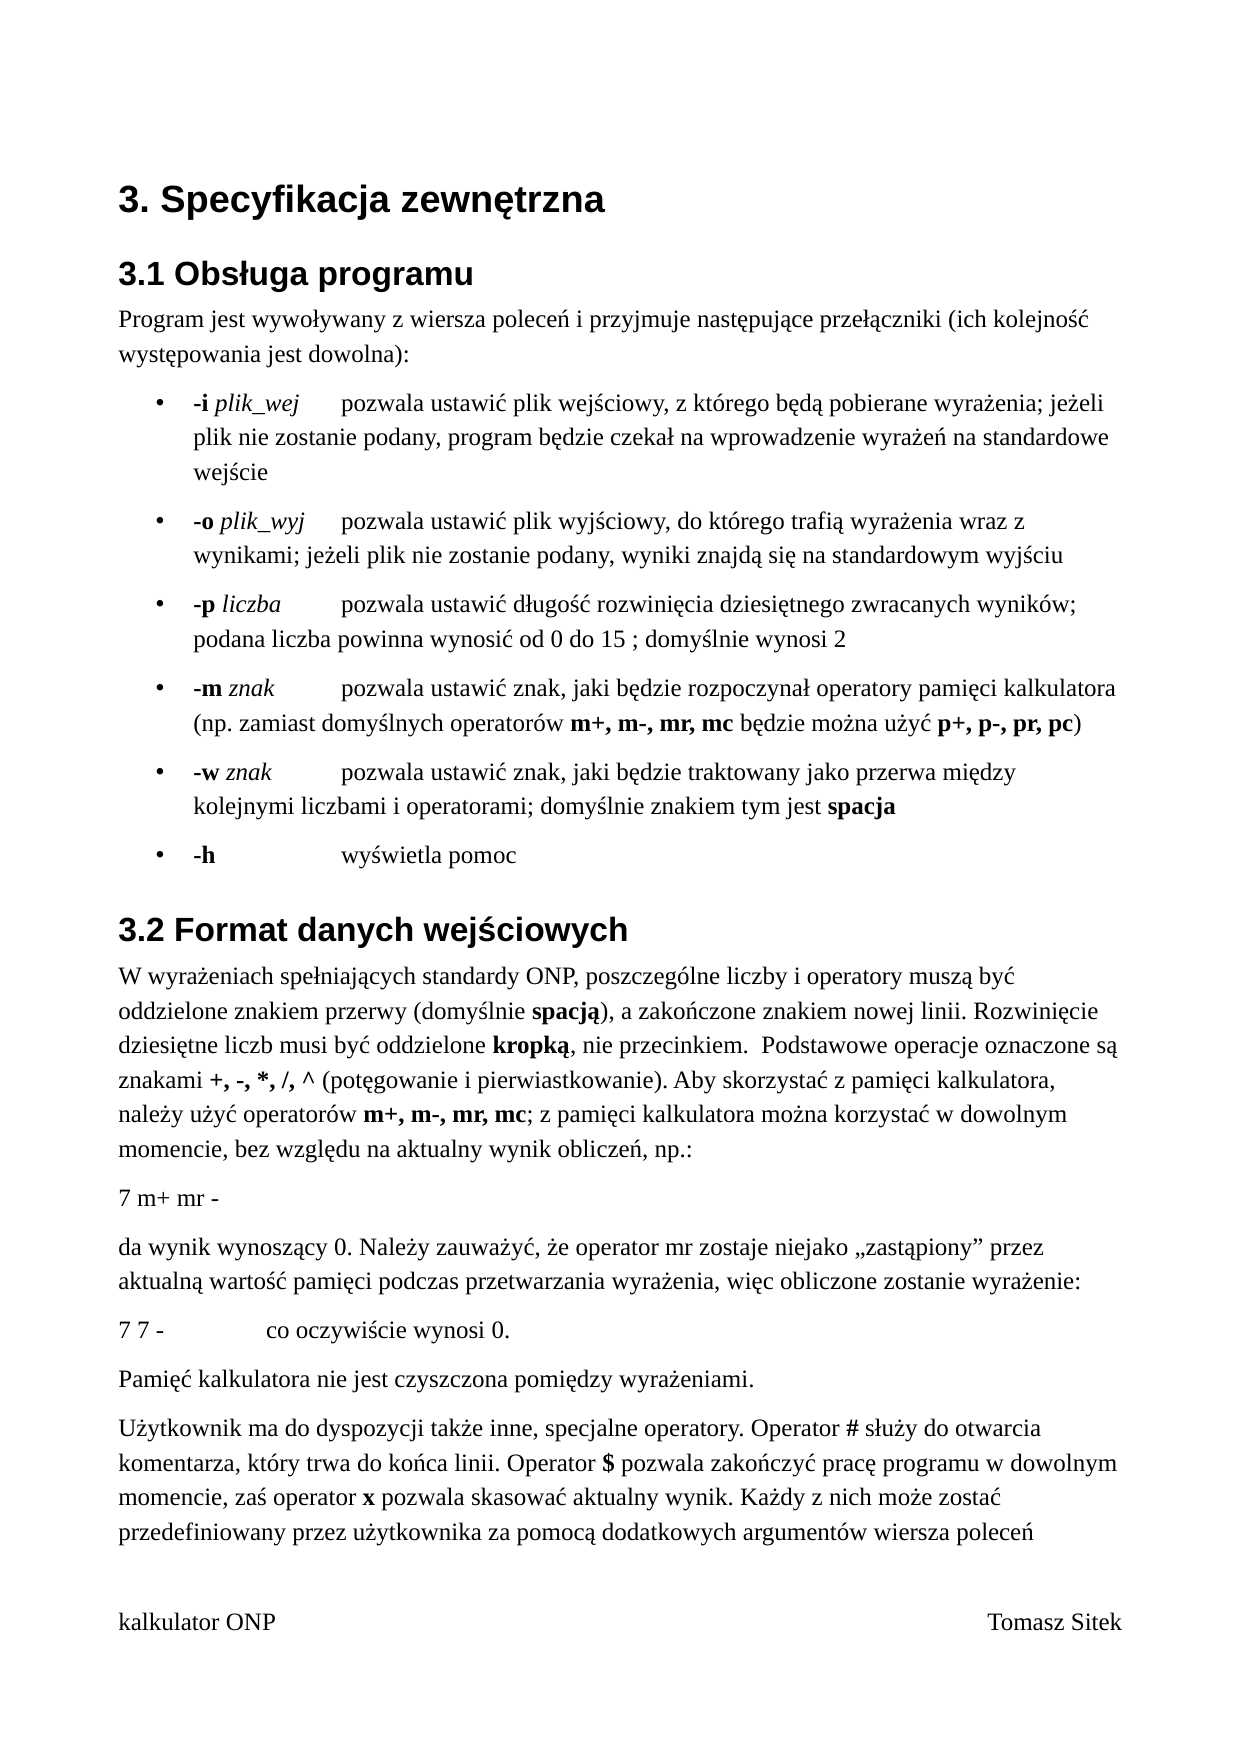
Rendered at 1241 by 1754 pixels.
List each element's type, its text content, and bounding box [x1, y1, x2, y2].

text 7 7 - co oczywiście wynosi 0. [118, 1315, 1122, 1344]
subtitle 3.1 Obsługa programu [118, 253, 1122, 292]
list -p liczba pozwala ustawić długość rozwinięcia dziesiętnego zwracanych wyników; podana liczba powinna wynosić od 0 do 15 ; domyślnie wynosi 2 [156, 589, 1122, 653]
text Program jest wywoływany z wiersza poleceń i przyjmuje następujące przełączniki (ich kolejność występowania jest dowolna): [118, 304, 1122, 368]
list -w znak pozwala ustawić znak, jaki będzie traktowany jako przerwa między kolejnymi liczbami i operatorami; domyślnie znakiem tym jest spacja [156, 757, 1122, 820]
text Pamięć kalkulatora nie jest czyszczona pomiędzy wyrażeniami. [118, 1364, 1122, 1393]
text 7 m+ mr - [118, 1183, 1122, 1211]
list -m znak pozwala ustawić znak, jaki będzie rozpoczynał operatory pamięci kalkulatora (np. zamiast domyślnych operatorów m+, m-, mr, mc będzie można użyć p+, p-, pr, pc) [156, 673, 1122, 736]
list -h wyświetla pomoc [156, 840, 1122, 869]
list -i plik_wej pozwala ustawić plik wejściowy, z którego będą pobierane wyrażenia; jeżeli plik nie zostanie podany, program będzie czekał na wprowadzenie wyrażeń na standardowe wejście [156, 388, 1122, 486]
subtitle 3.2 Format danych wejściowych [118, 910, 1122, 949]
list -o plik_wyj pozwala ustawić plik wyjściowy, do którego trafią wyrażenia wraz z wynikami; jeżeli plik nie zostanie podany, wyniki znajdą się na standardowym wyjściu [156, 506, 1122, 569]
text W wyrażeniach spełniających standardy ONP, poszczególne liczby i operatory muszą być oddzielone znakiem przerwy (domyślnie spacją), a zakończone znakiem nowej linii. Rozwinięcie dziesiętne liczb musi być oddzielone kropką, nie przecinkiem. Podstawowe operacje oznaczone są znakami +, -, *, /, ^ (potęgowanie i pierwiastkowanie). Aby skorzystać z pamięci kalkulatora, należy użyć operatorów m+, m-, mr, mc; z pamięci kalkulatora można korzystać w dowolnym momencie, bez względu na aktualny wynik obliczeń, np.: [118, 961, 1122, 1162]
text da wynik wynoszący 0. Należy zauważyć, że operator mr zostaje niejako „zastąpiony” przez aktualną wartość pamięci podczas przetwarzania wyrażenia, więc obliczone zostanie wyrażenie: [118, 1232, 1122, 1295]
text Użytkownik ma do dyspozycji także inne, specjalne operatory. Operator # służy do otwarcia komentarza, który trwa do końca linii. Operator $ pozwala zakończyć pracę programu w dowolnym momencie, zaś operator x pozwala skasować aktualny wynik. Każdy z nich może zostać przedefiniowany przez użytkownika za pomocą dodatkowych argumentów wiersza poleceń [118, 1413, 1122, 1546]
subtitle 3. Specyfikacja zewnętrzna [118, 176, 1122, 220]
